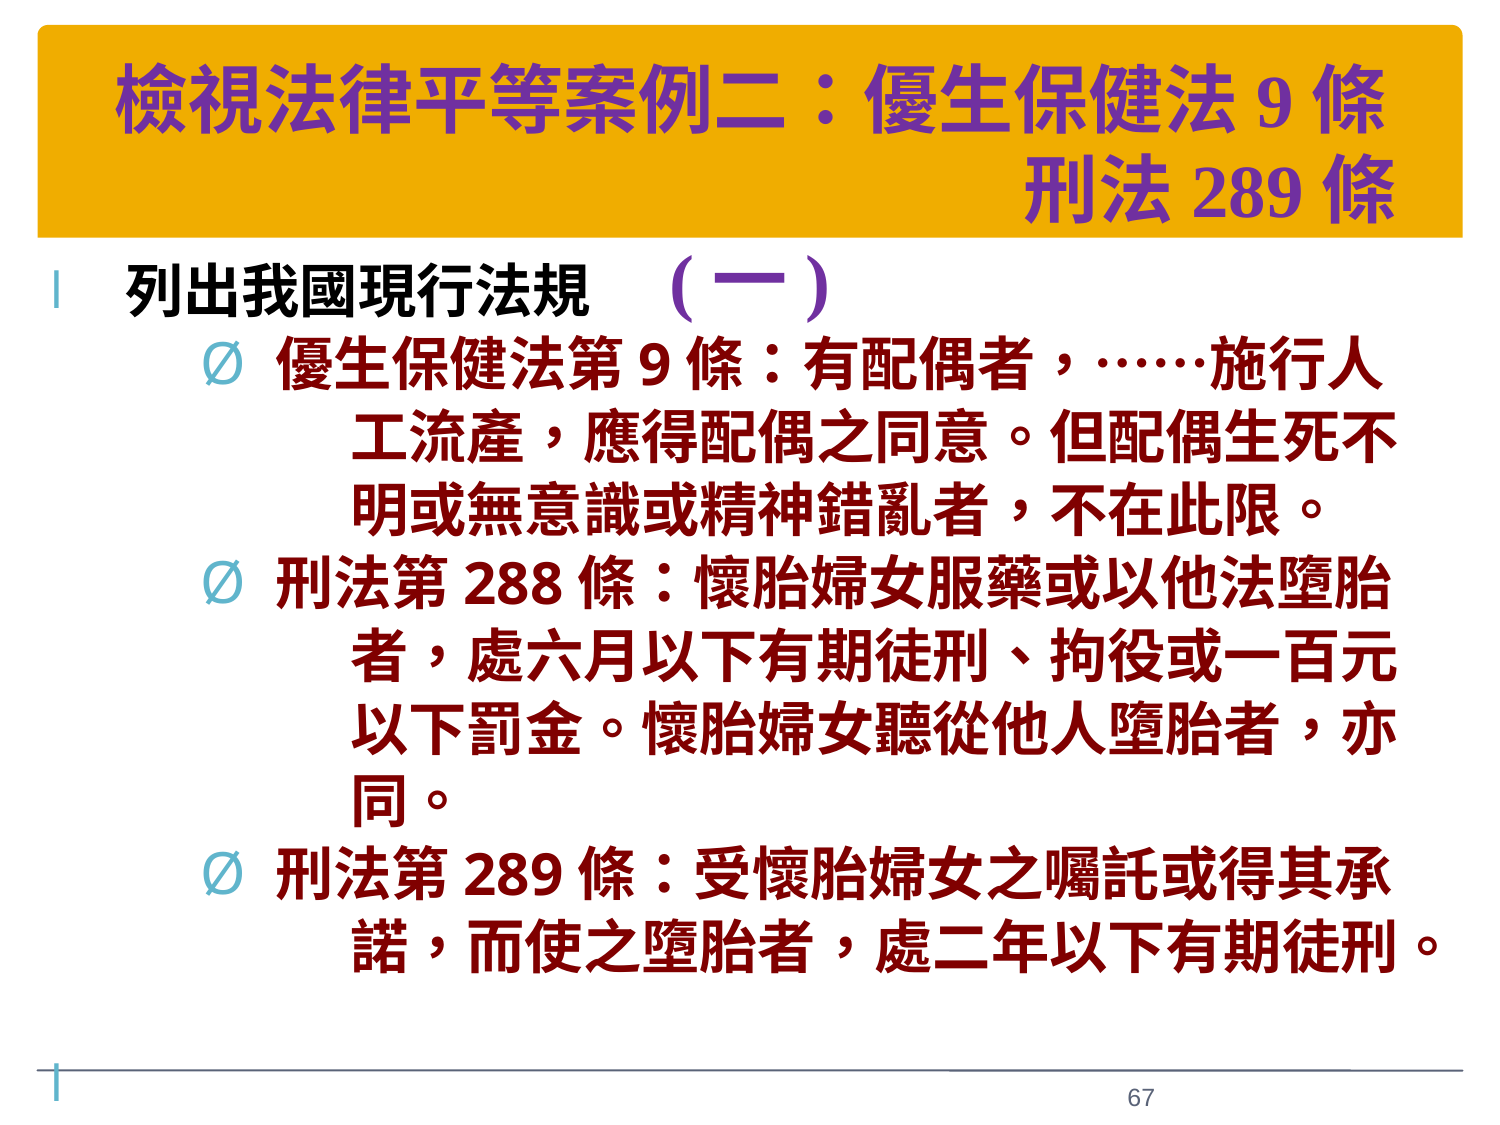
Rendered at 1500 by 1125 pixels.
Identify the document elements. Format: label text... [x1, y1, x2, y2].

list 列出我國現行法規 優生保健法第9條：有配偶者，……施行人工流產，應得配偶之同意。但配偶生死不明或無意識或精神錯亂者，不在此限。 刑法第288條：懷胎婦女服藥或以他法墮胎者，處六月以下有期徒刑、拘役或一百元以下罰金。懷胎婦女聽從他人墮胎者，亦同。 刑法第289條：受懷胎婦女之囑託或得其承諾，而使之墮胎者，處二年以下有期徒刑。 [35, 243, 1436, 1102]
title 檢視法律平等案例二：優生保健法9條 刑法289條(一) [50, 45, 1451, 233]
text_box [1112, 1069, 1463, 1123]
